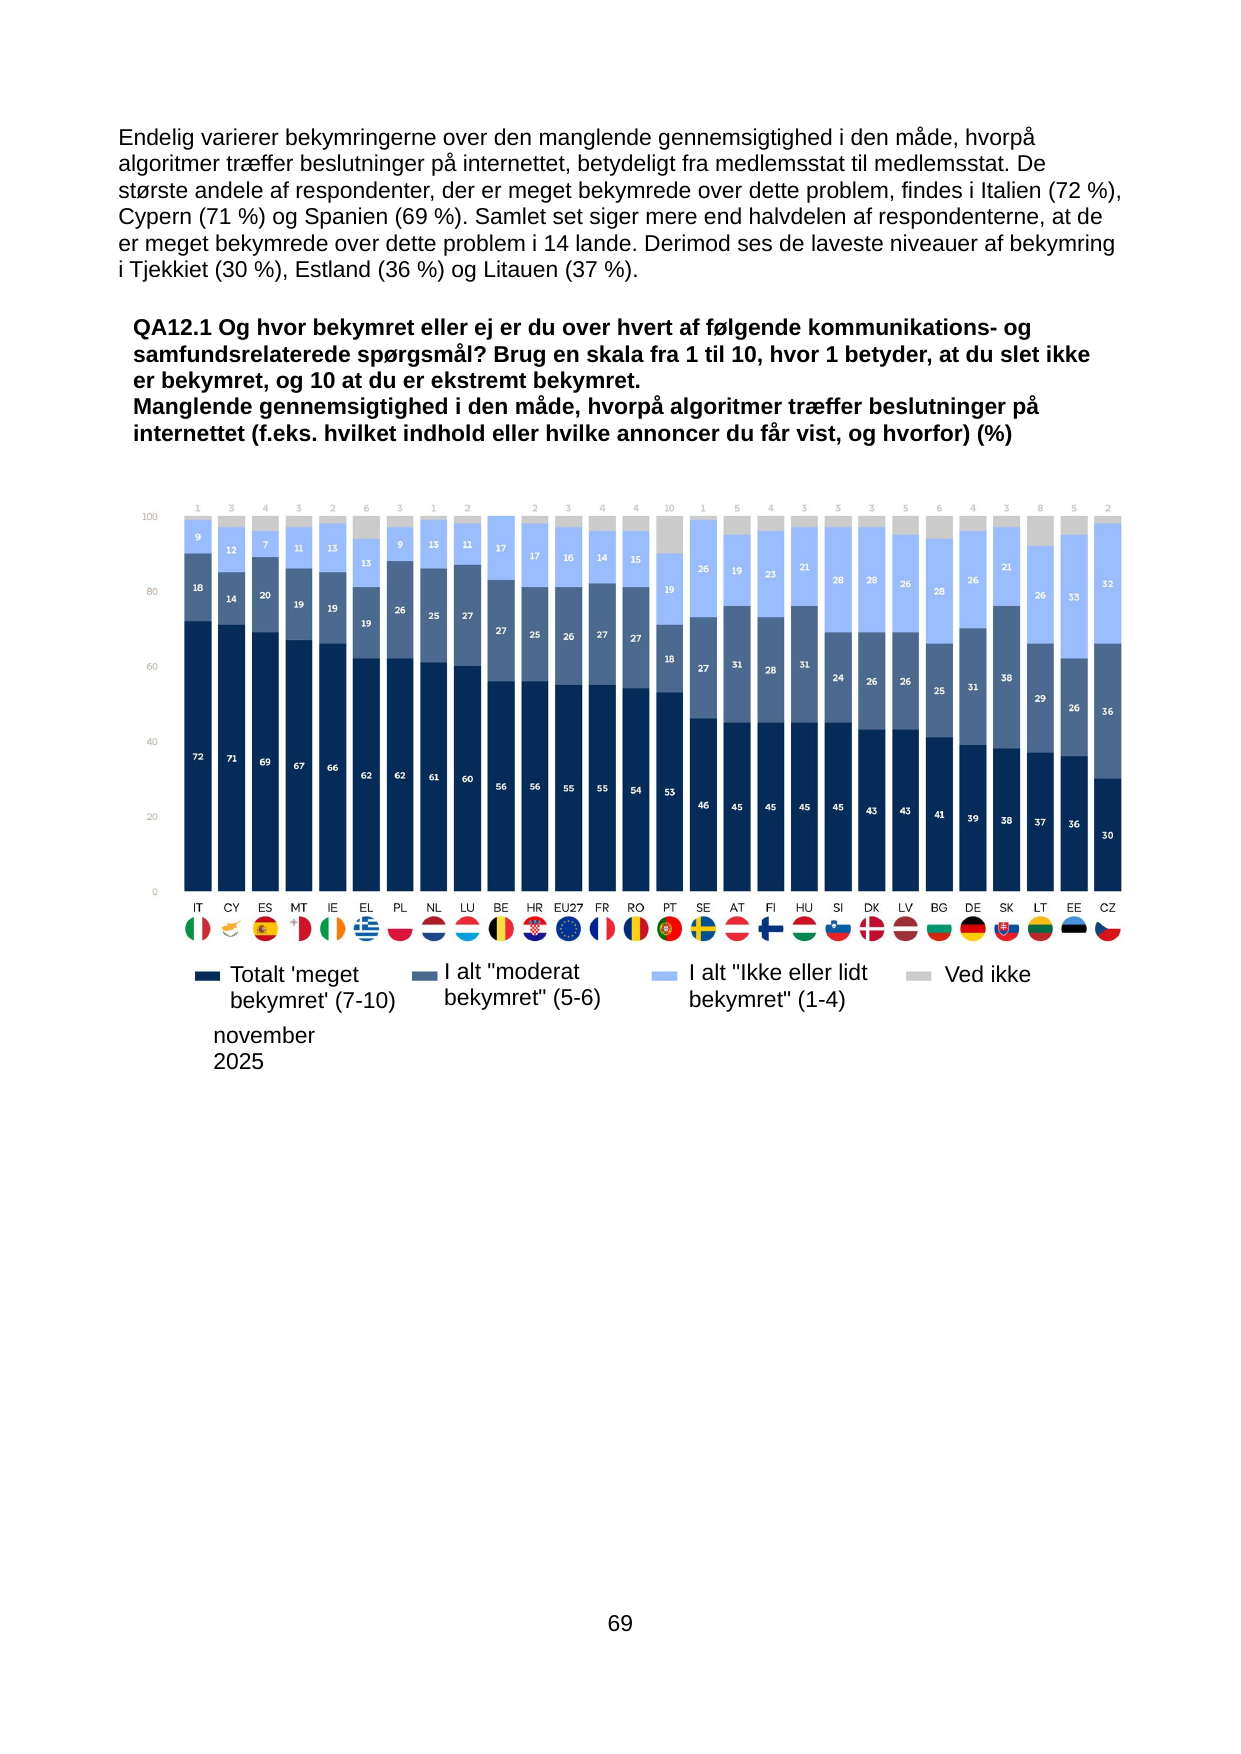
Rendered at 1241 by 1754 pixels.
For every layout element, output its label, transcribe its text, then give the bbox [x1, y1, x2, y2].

picture [187, 962, 936, 984]
picture [138, 497, 1128, 945]
text Endelig varierer bekymringerne over den manglende gennemsigtighed i den måde, hvorpå algoritmer træffer beslutninger på internettet, betydeligt fra medlemsstat til medlemsstat. De største andele af respondenter, der er meget bekymrede over dette problem, findes i Italien (72 %), Cypern (71 %) og Spanien (69 %). Samlet set siger mere end halvdelen af respondenterne, at de er meget bekymrede over dette problem i 14 lande. Derimod ses de laveste niveauer af bekymring i Tjekkiet (30 %), Estland (36 %) og Litauen (37 %). [118, 124, 1122, 282]
picture [330, 971, 336, 981]
